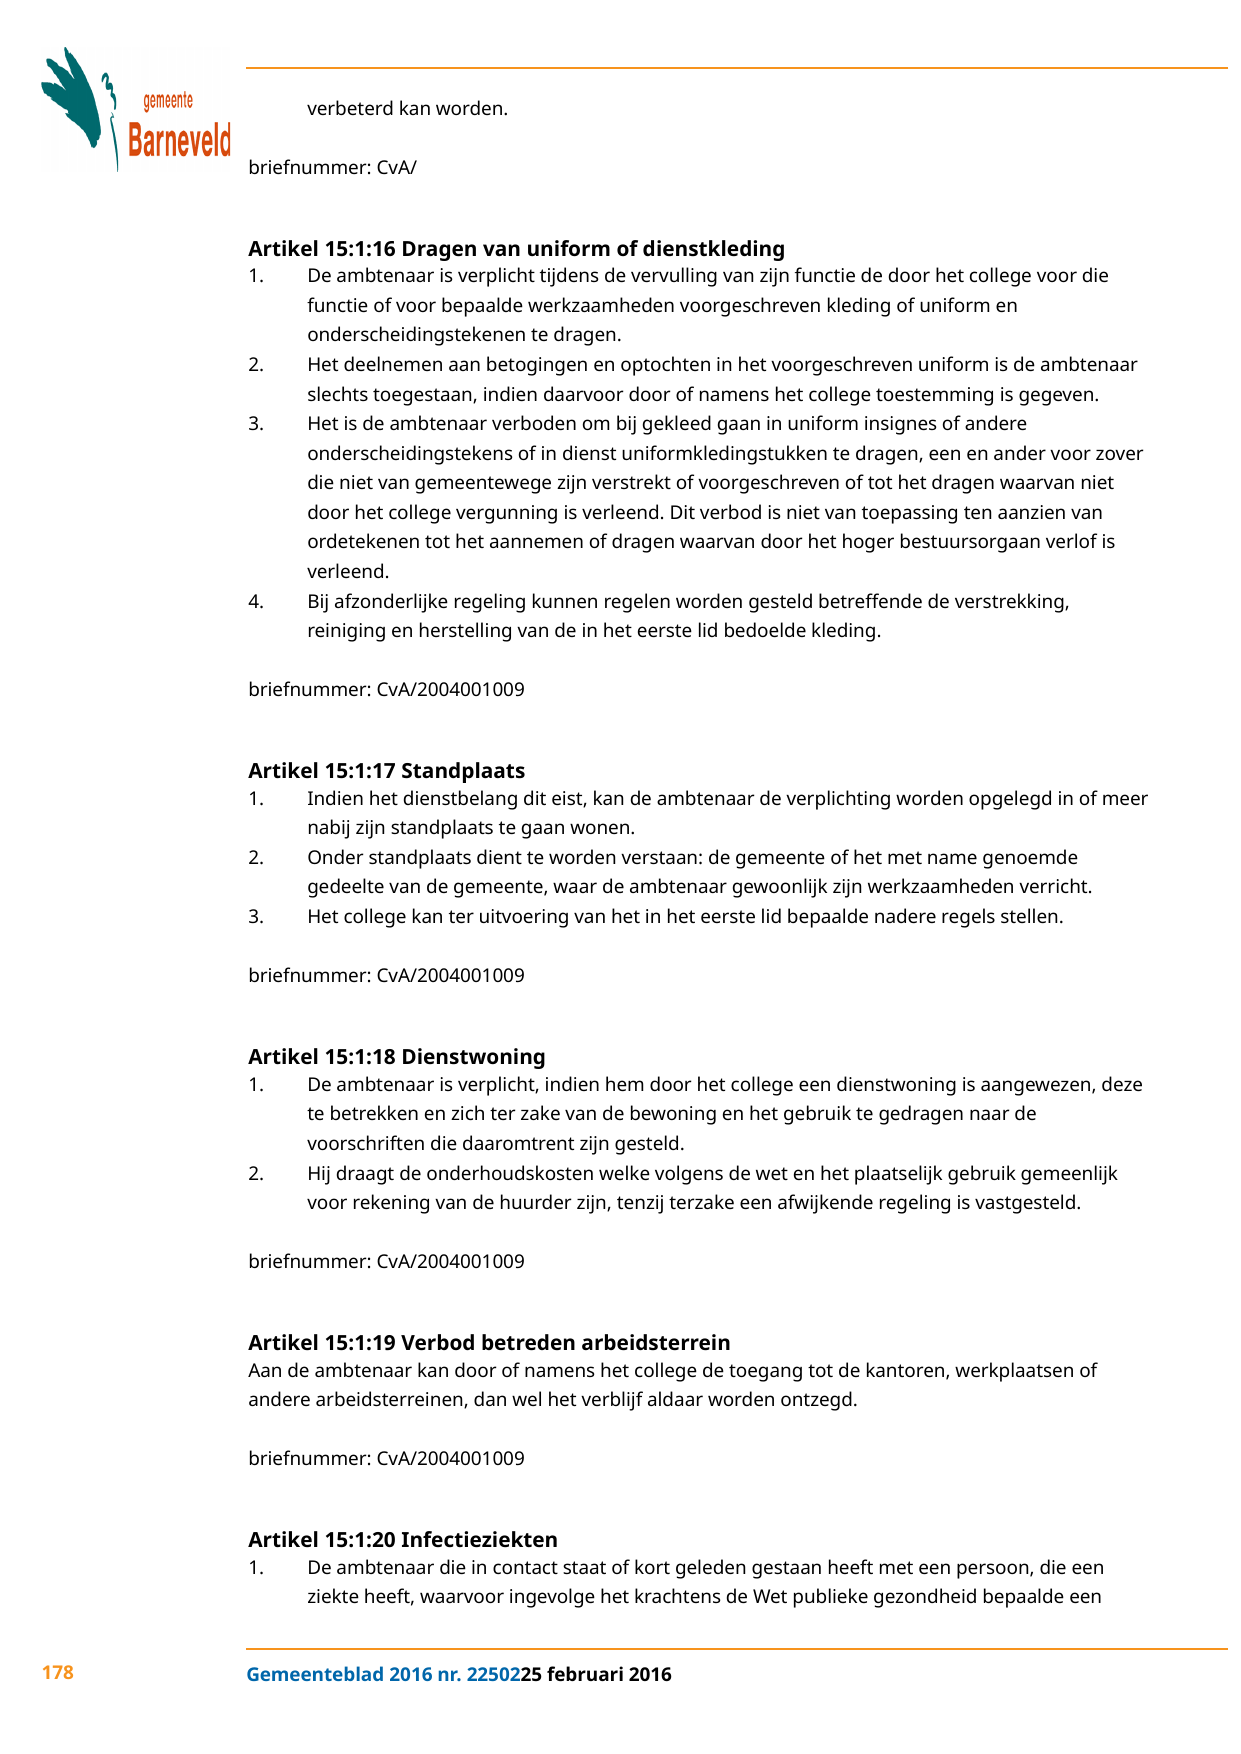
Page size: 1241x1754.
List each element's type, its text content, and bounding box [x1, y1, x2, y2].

text Artikel 15:1:18 Dienstwoning [248, 1042, 1152, 1071]
text briefnummer: CvA/2004001009 [248, 1446, 1152, 1471]
list Hij draagt de onderhoudskosten welke volgens de wet en het plaatselijk gebruik gemeenlijk voor rekening van de huurder zijn, tenzij terzake een afwijkende regeling is vastgesteld. [248, 1160, 1152, 1215]
text briefnummer: CvA/2004001009 [248, 1248, 1152, 1274]
list De ambtenaar is verplicht, indien hem door het college een dienstwoning is aangewezen, deze te betrekken en zich ter zake van de bewoning en het gebruik te gedragen naar de voorschriften die daaromtrent zijn gesteld. [248, 1071, 1152, 1156]
text Aan de ambtenaar kan door of namens het college de toegang tot de kantoren, werkplaatsen of andere arbeidsterreinen, dan wel het verblijf aldaar worden ontzegd. [248, 1357, 1152, 1412]
list Indien het dienstbelang dit eist, kan de ambtenaar de verplichting worden opgelegd in of meer nabij zijn standplaats te gaan wonen. [248, 785, 1152, 840]
list Onder standplaats dient te worden verstaan: de gemeente of het met name genoemde gedeelte van de gemeente, waar de ambtenaar gewoonlijk zijn werkzaamheden verricht. [248, 844, 1152, 899]
text Artikel 15:1:17 Standplaats [248, 757, 1152, 785]
list Het deelnemen aan betogingen en optochten in het voorgeschreven uniform is de ambtenaar slechts toegestaan, indien daarvoor door of namens het college toestemming is gegeven. [248, 351, 1152, 406]
list De ambtenaar is verplicht tijdens de vervulling van zijn functie de door het college voor die functie of voor bepaalde werkzaamheden voorgeschreven kleding of uniform en onderscheidingstekenen te dragen. [248, 262, 1152, 347]
list De ambtenaar die in contact staat of kort geleden gestaan heeft met een persoon, die een ziekte heeft, waarvoor ingevolge het krachtens de Wet publieke gezondheid bepaalde een [248, 1554, 1152, 1609]
text briefnummer: CvA/2004001009 [248, 677, 1152, 702]
list Het college kan ter uitvoering van het in het eerste lid bepaalde nadere regels stellen. [248, 903, 1152, 929]
list verbeterd kan worden. [248, 95, 1152, 121]
text Artikel 15:1:19 Verbod betreden arbeidsterrein [248, 1328, 1152, 1357]
picture [41, 47, 231, 172]
list Het is de ambtenaar verboden om bij gekleed gaan in uniform insignes of andere onderscheidingstekens of in dienst uniformkledingstukken te dragen, een en ander voor zover die niet van gemeentewege zijn verstrekt of voorgeschreven of tot het dragen waarvan niet door het college vergunning is verleend. Dit verbod is niet van toepassing ten aanzien van ordetekenen tot het aannemen of dragen waarvan door het hoger bestuursorgaan verlof is verleend. [248, 410, 1152, 584]
text briefnummer: CvA/2004001009 [248, 962, 1152, 988]
text Artikel 15:1:16 Dragen van uniform of dienstkleding [248, 234, 1152, 262]
text briefnummer: CvA/ [248, 154, 1152, 180]
text Artikel 15:1:20 Infectieziekten [248, 1526, 1152, 1554]
list Bij afzonderlijke regeling kunnen regelen worden gesteld betreffende de verstrekking, reiniging en herstelling van de in het eerste lid bedoelde kleding. [248, 588, 1152, 643]
